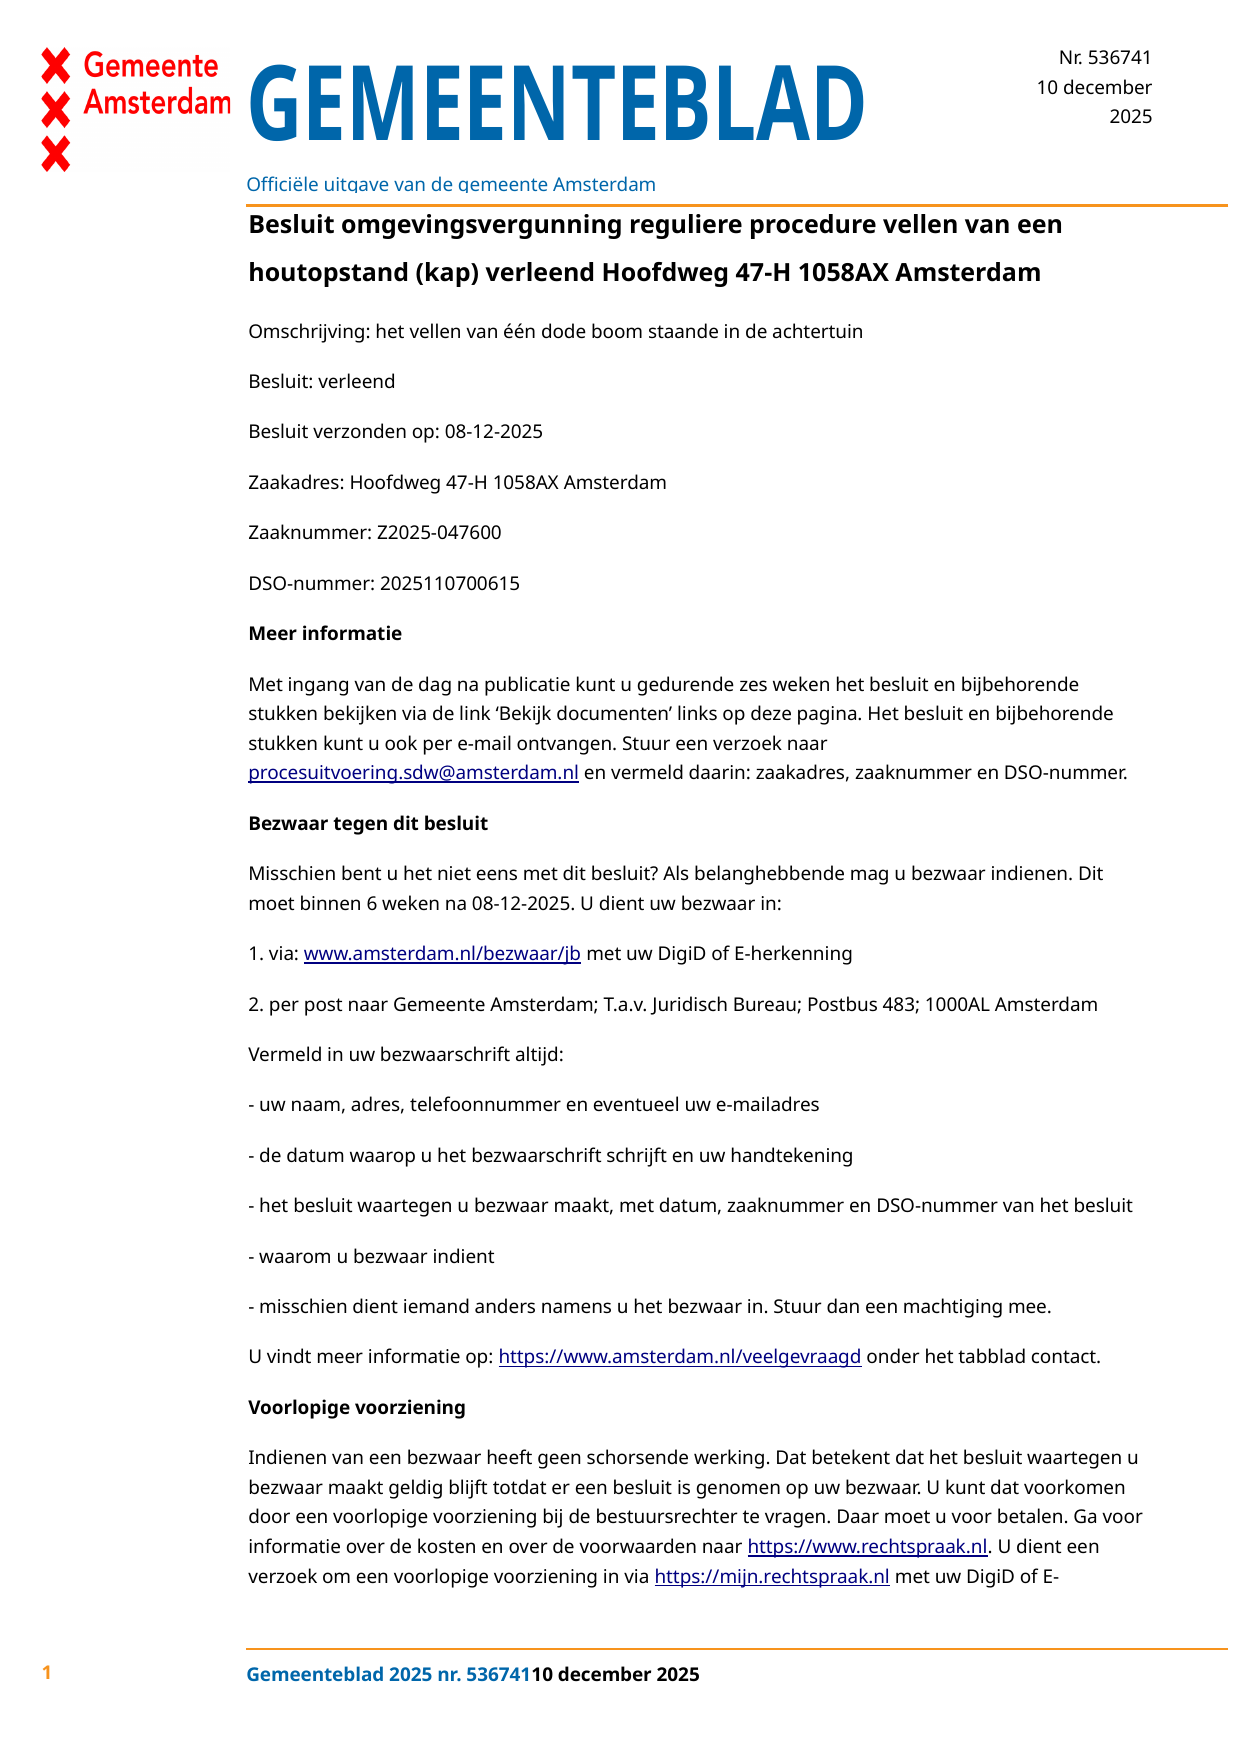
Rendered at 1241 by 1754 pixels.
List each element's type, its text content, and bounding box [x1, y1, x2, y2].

text Omschrijving: het vellen van één dode boom staande in de achtertuin [248, 318, 1152, 344]
text U vindt meer informatie op: https://www.amsterdam.nl/veelgevraagd onder het tabblad contact. [248, 1344, 1152, 1369]
text - uw naam, adres, telefoonnummer en eventueel uw e-mailadres [248, 1092, 1152, 1117]
picture [41, 47, 231, 172]
text Besluit: verleend [248, 368, 1152, 394]
text 1. via: www.amsterdam.nl/bezwaar/jb met uw DigiD of E-herkenning [248, 940, 1152, 966]
text Indienen van een bezwaar heeft geen schorsende werking. Dat betekent dat het besluit waartegen u bezwaar maakt geldig blijft totdat er een besluit is genomen op uw bezwaar. U kunt dat voorkomen door een voorlopige voorziening bij de bestuursrechter te vragen. Daar moet u voor betalen. Ga voor informatie over de kosten en over de voorwaarden naar https://www.rechtspraak.nl. U dient een verzoek om een voorlopige voorziening in via https://mijn.rechtspraak.nl met uw DigiD of E- [248, 1444, 1152, 1589]
text - waarom u bezwaar indient [248, 1243, 1152, 1269]
text - de datum waarop u het bezwaarschrift schrijft en uw handtekening [248, 1142, 1152, 1168]
text Vermeld in uw bezwaarschrift altijd: [248, 1041, 1152, 1067]
text Zaaknummer: Z2025-047600 [248, 519, 1152, 545]
text 2. per post naar Gemeente Amsterdam; T.a.v. Juridisch Bureau; Postbus 483; 1000AL Amsterdam [248, 991, 1152, 1017]
text - misschien dient iemand anders namens u het bezwaar in. Stuur dan een machtiging mee. [248, 1293, 1152, 1319]
text Misschien bent u het niet eens met dit besluit? Als belanghebbende mag u bezwaar indienen. Dit moet binnen 6 weken na 08-12-2025. U dient uw bezwaar in: [248, 860, 1152, 916]
text Besluit verzonden op: 08-12-2025 [248, 419, 1152, 444]
text DSO-nummer: 2025110700615 [248, 570, 1152, 596]
text Meer informatie [248, 620, 1152, 646]
text Besluit omgevingsvergunning reguliere procedure vellen van een houtopstand (kap) verleend Hoofdweg 47-H 1058AX Amsterdam [248, 207, 1152, 288]
text Voorlopige voorziening [248, 1394, 1152, 1420]
text Bezwaar tegen dit besluit [248, 810, 1152, 836]
text - het besluit waartegen u bezwaar maakt, met datum, zaaknummer en DSO-nummer van het besluit [248, 1192, 1152, 1218]
text Zaakadres: Hoofdweg 47-H 1058AX Amsterdam [248, 469, 1152, 495]
text Met ingang van de dag na publicatie kunt u gedurende zes weken het besluit en bijbehorende stukken bekijken via de link ‘Bekijk documenten’ links op deze pagina. Het besluit en bijbehorende stukken kunt u ook per e-mail ontvangen. Stuur een verzoek naar procesuitvoering.sdw@amsterdam.nl en vermeld daarin: zaakadres, zaaknummer en DSO-nummer. [248, 671, 1152, 785]
